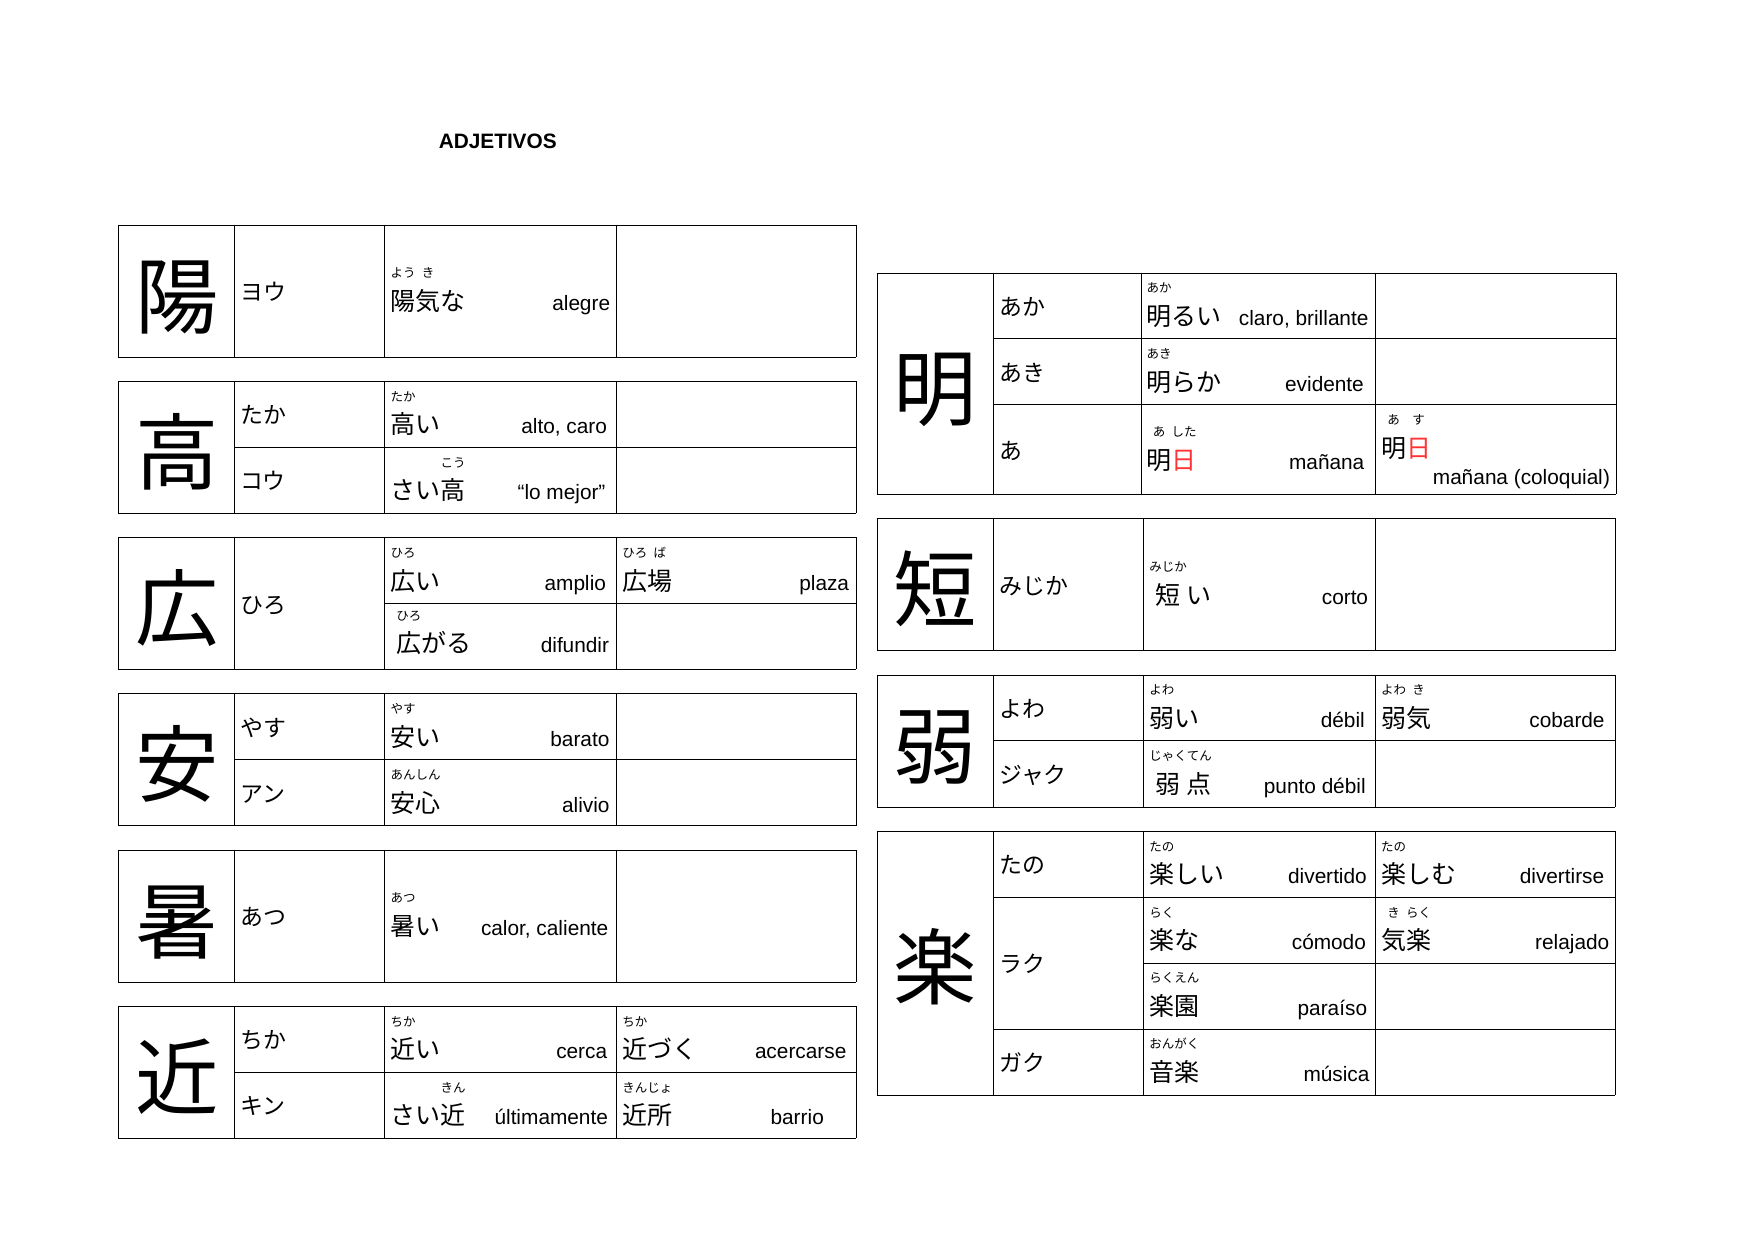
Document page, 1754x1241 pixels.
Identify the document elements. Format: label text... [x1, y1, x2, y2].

table_header 弱 [878, 676, 993, 807]
table_cell 気き楽らく relajado [1376, 898, 1615, 963]
table_header ちか [235, 1007, 384, 1072]
table_cell 近きん所じょ barrio [617, 1073, 856, 1138]
table_header 広ひろ場ば plaza [617, 538, 856, 603]
table_header 短 [878, 519, 993, 650]
table_cell 弱じゃく点てん punto débil [1144, 741, 1375, 807]
table_cell [617, 760, 856, 825]
table_cell あ [994, 405, 1141, 494]
table_header 近 [119, 1007, 234, 1138]
table_header 安やすい barato [385, 694, 616, 759]
table_header ヨウ [235, 226, 384, 357]
table_header 短みじかい corto [1144, 519, 1375, 650]
table_cell 明あ日した mañana [1142, 405, 1375, 494]
table_header 安 [119, 694, 234, 825]
table_header 高 [119, 382, 234, 513]
table_header [617, 382, 856, 447]
table_header 明 [878, 274, 993, 494]
table_cell 音おん楽がく música [1144, 1030, 1375, 1094]
table_cell 明あきらか evidente [1142, 339, 1375, 404]
table_cell 楽らくな cómodo [1144, 898, 1375, 963]
table_header [1376, 274, 1616, 338]
table_cell さい近きん últimamente [385, 1073, 616, 1138]
table_header 陽 [119, 226, 234, 357]
table_cell 楽らく園えん paraíso [1144, 964, 1375, 1028]
table_header 暑あつい calor, caliente [385, 851, 616, 982]
table_header 明あかるい claro, brillante [1142, 274, 1375, 338]
table_header 広ひろい amplio [385, 538, 616, 603]
table_cell ラク [994, 898, 1143, 1028]
table_header みじか [994, 519, 1143, 650]
table_header 暑 [119, 851, 234, 982]
table_cell [617, 604, 856, 669]
table_cell ガク [994, 1030, 1143, 1094]
table_header [617, 851, 856, 982]
table_header あつ [235, 851, 384, 982]
table_header 楽たのしむ divertirse [1376, 832, 1615, 897]
table_header 高たかい alto, caro [385, 382, 616, 447]
table_cell さい高こう “lo mejor” [385, 448, 616, 513]
table_header あか [994, 274, 1141, 338]
table_header [617, 694, 856, 759]
table_header [1376, 519, 1615, 650]
table_header 陽よう気きな alegre [385, 226, 616, 357]
table_header 弱よわい débil [1144, 676, 1375, 740]
table_cell [1376, 1030, 1615, 1094]
table_cell [1376, 339, 1616, 404]
table_header ひろ [235, 538, 384, 669]
table_header 弱よわ気き cobarde [1376, 676, 1615, 740]
table_cell [1376, 964, 1615, 1028]
table_header やす [235, 694, 384, 759]
table_cell アン [235, 760, 384, 825]
table_header 楽 [878, 832, 993, 1094]
table_header 近ちかづく acercarse [617, 1007, 856, 1072]
table_header たか [235, 382, 384, 447]
table_header 近ちかい cerca [385, 1007, 616, 1072]
table_cell 明あ日す mañana (coloquial) [1376, 405, 1616, 494]
table_cell 広ひろがる difundir [385, 604, 616, 669]
table_header よわ [994, 676, 1143, 740]
text ADJETIVOS [118, 129, 877, 153]
table_cell [1376, 741, 1615, 807]
table_cell コウ [235, 448, 384, 513]
table_cell キン [235, 1073, 384, 1138]
table_header たの [994, 832, 1143, 897]
table_cell 安あん心しん alivio [385, 760, 616, 825]
table_header [617, 226, 856, 357]
table_header 広 [119, 538, 234, 669]
table_header 楽たのしい divertido [1144, 832, 1375, 897]
table_cell あき [994, 339, 1141, 404]
table_cell ジャク [994, 741, 1143, 807]
table_cell [617, 448, 856, 513]
